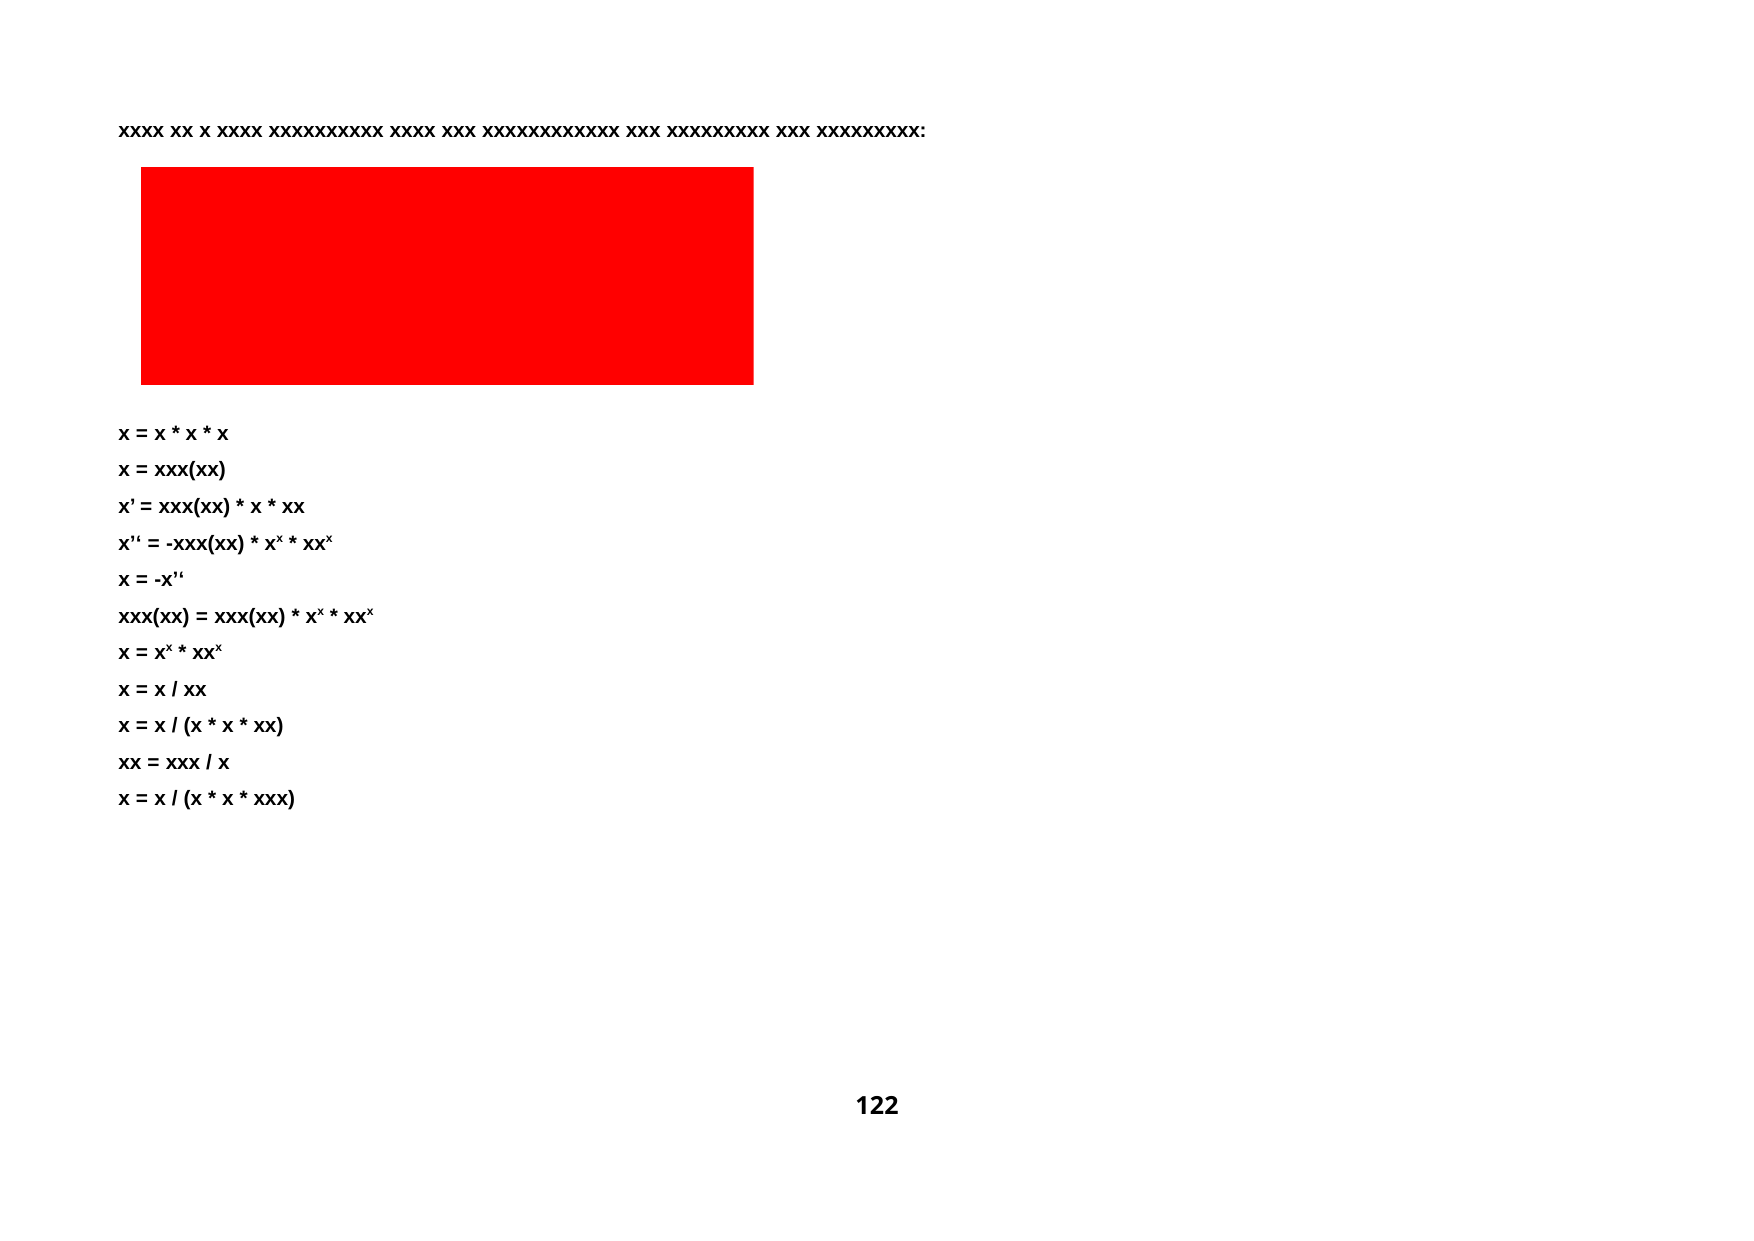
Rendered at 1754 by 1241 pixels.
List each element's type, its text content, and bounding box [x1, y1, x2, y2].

text x = x / xx [118, 677, 1636, 701]
text xx = xxx / x [118, 750, 1636, 774]
text xxx(xx) = xxx(xx) * xx * xxx [118, 603, 1636, 628]
text x = x / (x * x * xx) [118, 713, 1636, 737]
text x = -x’‘ [118, 567, 1636, 591]
picture [141, 167, 754, 385]
text xxxx xx x xxxx xxxxxxxxxx xxxx xxx xxxxxxxxxxxx xxx xxxxxxxxx xxx xxxxxxxxx: [118, 118, 1636, 142]
text x = xx * xxx [118, 640, 1636, 664]
text x = xxx(xx) [118, 457, 1636, 481]
text x = x / (x * x * xxx) [118, 786, 1636, 810]
text x’‘ = -xxx(xx) * xx * xxx [118, 530, 1636, 554]
text x’ = xxx(xx) * x * xx [118, 494, 1636, 518]
text x = x * x * x [118, 421, 1636, 445]
